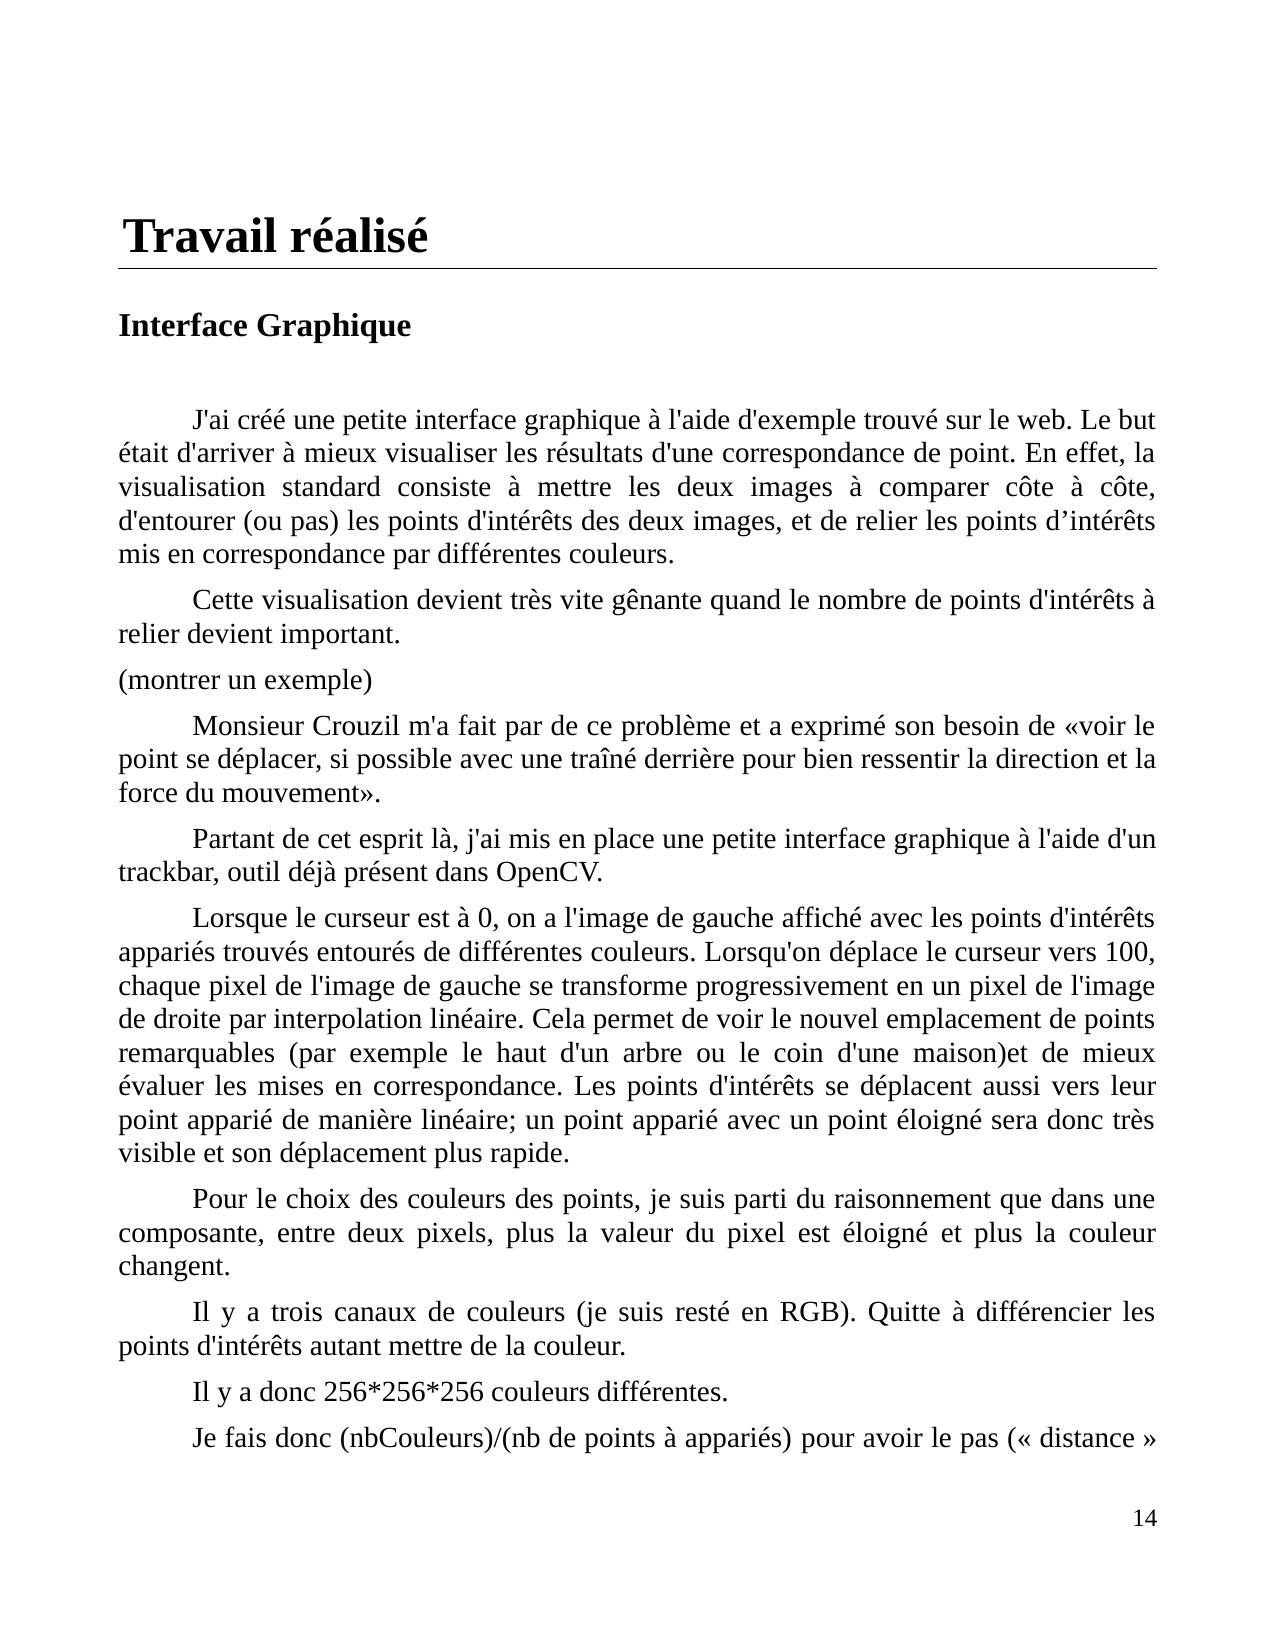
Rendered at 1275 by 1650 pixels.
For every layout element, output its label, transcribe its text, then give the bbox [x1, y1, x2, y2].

text Partant de cet esprit là, j'ai mis en place une petite interface graphique à l'aide d'un trackbar, outil déjà présent dans OpenCV. [118, 821, 1157, 888]
text Je fais donc (nbCouleurs)/(nb de points à appariés) pour avoir le pas (« distance » [118, 1420, 1157, 1454]
subtitle Interface Graphique [118, 305, 1157, 343]
text J'ai créé une petite interface graphique à l'aide d'exemple trouvé sur le web. Le but était d'arriver à mieux visualiser les résultats d'une correspondance de point. En effet, la visualisation standard consiste à mettre les deux images à comparer côte à côte, d'entourer (ou pas) les points d'intérêts des deux images, et de relier les points d’intérêts mis en correspondance par différentes couleurs. [118, 402, 1157, 570]
text Lorsque le curseur est à 0, on a l'image de gauche affiché avec les points d'intérêts appariés trouvés entourés de différentes couleurs. Lorsqu'on déplace le curseur vers 100, chaque pixel de l'image de gauche se transforme progressivement en un pixel de l'image de droite par interpolation linéaire. Cela permet de voir le nouvel emplacement de points remarquables (par exemple le haut d'un arbre ou le coin d'une maison)et de mieux évaluer les mises en correspondance. Les points d'intérêts se déplacent aussi vers leur point apparié de manière linéaire; un point apparié avec un point éloigné sera donc très visible et son déplacement plus rapide. [118, 901, 1157, 1169]
text Pour le choix des couleurs des points, je suis parti du raisonnement que dans une composante, entre deux pixels, plus la valeur du pixel est éloigné et plus la couleur changent. [118, 1181, 1157, 1282]
text Il y a trois canaux de couleurs (je suis resté en RGB). Quitte à différencier les points d'intérêts autant mettre de la couleur. [118, 1294, 1157, 1362]
text (montrer un exemple) [118, 662, 1157, 695]
text Monsieur Crouzil m'a fait par de ce problème et a exprimé son besoin de «voir le point se déplacer, si possible avec une traîné derrière pour bien ressentir la direction et la force du mouvement». [118, 708, 1157, 808]
subtitle Travail réalisé [118, 201, 1157, 268]
text Cette visualisation devient très vite gênante quand le nombre de points d'intérêts à relier devient important. [118, 582, 1157, 649]
text Il y a donc 256*256*256 couleurs différentes. [118, 1374, 1157, 1408]
